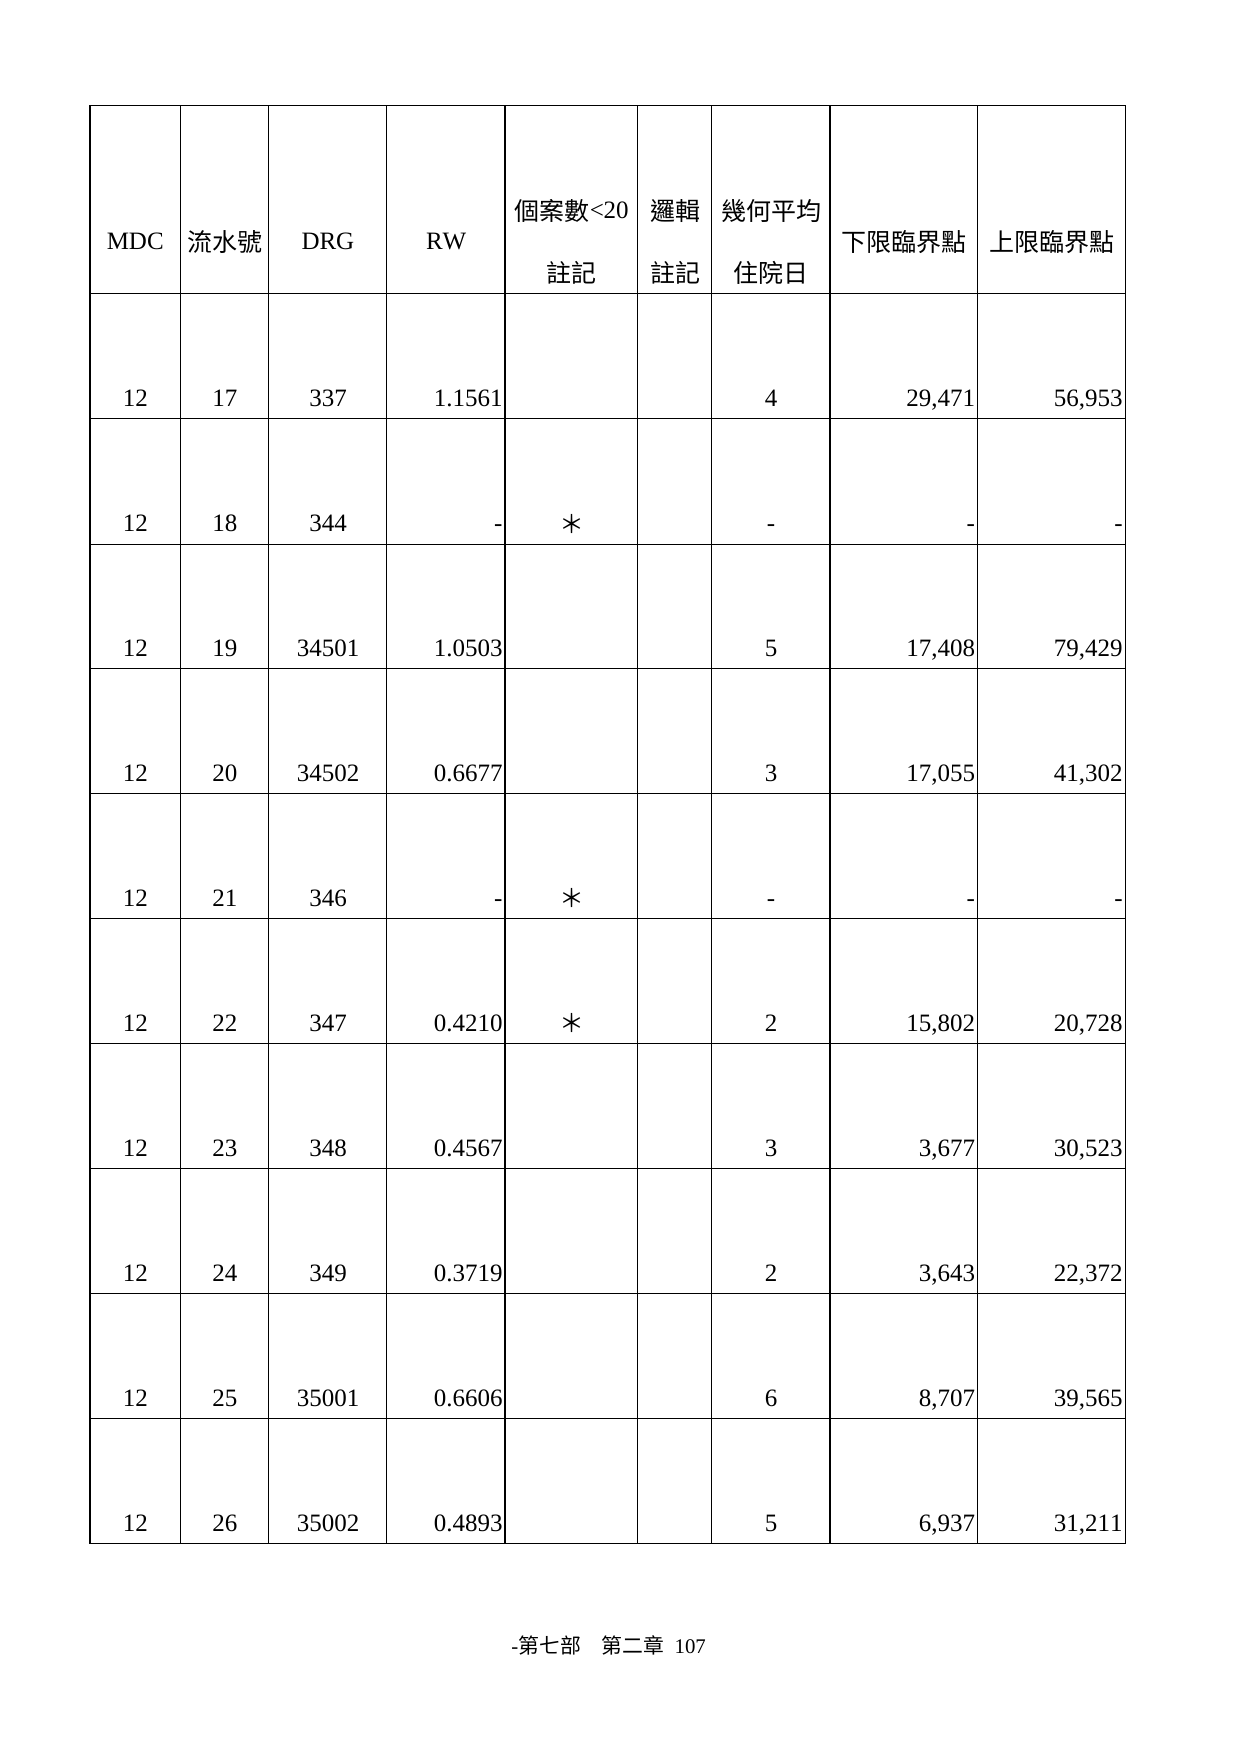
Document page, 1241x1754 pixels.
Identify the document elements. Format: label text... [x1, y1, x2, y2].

table_cell [506, 294, 637, 418]
table_cell 15,802 [831, 919, 977, 1043]
table_cell 30,523 [978, 1044, 1125, 1168]
table_cell 12 [91, 419, 180, 543]
table_cell 3 [712, 1044, 829, 1168]
table_cell 12 [91, 669, 180, 793]
table_cell 3,677 [831, 1044, 977, 1168]
table_cell 21 [181, 794, 268, 918]
table_cell 12 [91, 1169, 180, 1293]
table_cell 4 [712, 294, 829, 418]
table_cell [638, 669, 711, 793]
table_cell 2 [712, 1169, 829, 1293]
table_cell [506, 1419, 637, 1543]
table_cell 337 [269, 294, 386, 418]
table_cell 8,707 [831, 1294, 977, 1418]
table_cell 346 [269, 794, 386, 918]
table_cell ＊ [506, 919, 637, 1043]
table_cell 1.1561 [387, 294, 504, 418]
table_cell 6,937 [831, 1419, 977, 1543]
table_header 下限臨界點 [831, 106, 977, 293]
table_cell [638, 1044, 711, 1168]
table_cell [506, 1169, 637, 1293]
table_cell [506, 1294, 637, 1418]
table_header DRG [269, 106, 386, 293]
table_cell - [712, 419, 829, 543]
table_cell 1.0503 [387, 545, 504, 668]
table_cell 12 [91, 1044, 180, 1168]
table_cell 23 [181, 1044, 268, 1168]
table_cell 0.4567 [387, 1044, 504, 1168]
table_cell 20 [181, 669, 268, 793]
table_cell 0.6606 [387, 1294, 504, 1418]
table_cell 6 [712, 1294, 829, 1418]
table_cell - [831, 794, 977, 918]
table_cell 22,372 [978, 1169, 1125, 1293]
table_cell 35002 [269, 1419, 386, 1543]
table_cell 22 [181, 919, 268, 1043]
table_cell 31,211 [978, 1419, 1125, 1543]
table_cell [638, 545, 711, 668]
table_cell 39,565 [978, 1294, 1125, 1418]
table_cell 29,471 [831, 294, 977, 418]
table_cell 17,408 [831, 545, 977, 668]
table_cell - [978, 794, 1125, 918]
table_cell - [387, 794, 504, 918]
table_cell 0.4210 [387, 919, 504, 1043]
table_cell 5 [712, 545, 829, 668]
table_cell 24 [181, 1169, 268, 1293]
table_cell [638, 419, 711, 543]
table_cell - [712, 794, 829, 918]
table_cell 25 [181, 1294, 268, 1418]
table_cell 0.4893 [387, 1419, 504, 1543]
table_cell 12 [91, 794, 180, 918]
table_cell 349 [269, 1169, 386, 1293]
table_cell 18 [181, 419, 268, 543]
table_header RW [387, 106, 504, 293]
table_header 流水號 [181, 106, 268, 293]
table_header 幾何平均住院日 [712, 106, 829, 293]
table_cell 20,728 [978, 919, 1125, 1043]
table_cell [506, 545, 637, 668]
table_cell 79,429 [978, 545, 1125, 668]
table_cell 17,055 [831, 669, 977, 793]
table_cell 5 [712, 1419, 829, 1543]
table_cell 0.6677 [387, 669, 504, 793]
table_cell 12 [91, 294, 180, 418]
table_cell [638, 294, 711, 418]
table_cell 12 [91, 545, 180, 668]
table_cell ＊ [506, 419, 637, 543]
table_cell ＊ [506, 794, 637, 918]
table_cell [506, 1044, 637, 1168]
table_cell 17 [181, 294, 268, 418]
table_cell [638, 1169, 711, 1293]
table_cell - [978, 419, 1125, 543]
table_cell [638, 1294, 711, 1418]
table_cell 2 [712, 919, 829, 1043]
table_header 邏輯註記 [638, 106, 711, 293]
table_cell [638, 794, 711, 918]
table_cell 12 [91, 1419, 180, 1543]
table_cell 26 [181, 1419, 268, 1543]
table_header 個案數<20註記 [506, 106, 637, 293]
table_cell [638, 1419, 711, 1543]
table_cell 35001 [269, 1294, 386, 1418]
table_cell 3 [712, 669, 829, 793]
table_cell 19 [181, 545, 268, 668]
table_cell 12 [91, 1294, 180, 1418]
table_cell 3,643 [831, 1169, 977, 1293]
table_cell - [387, 419, 504, 543]
table_cell 56,953 [978, 294, 1125, 418]
table_cell 0.3719 [387, 1169, 504, 1293]
table_cell 34501 [269, 545, 386, 668]
table_header 上限臨界點 [978, 106, 1125, 293]
table_cell 347 [269, 919, 386, 1043]
table_cell - [831, 419, 977, 543]
table_cell 34502 [269, 669, 386, 793]
table_cell 348 [269, 1044, 386, 1168]
table_cell [506, 669, 637, 793]
table_cell 41,302 [978, 669, 1125, 793]
table_cell 12 [91, 919, 180, 1043]
table_cell [638, 919, 711, 1043]
table_header MDC [91, 106, 180, 293]
table_cell 344 [269, 419, 386, 543]
